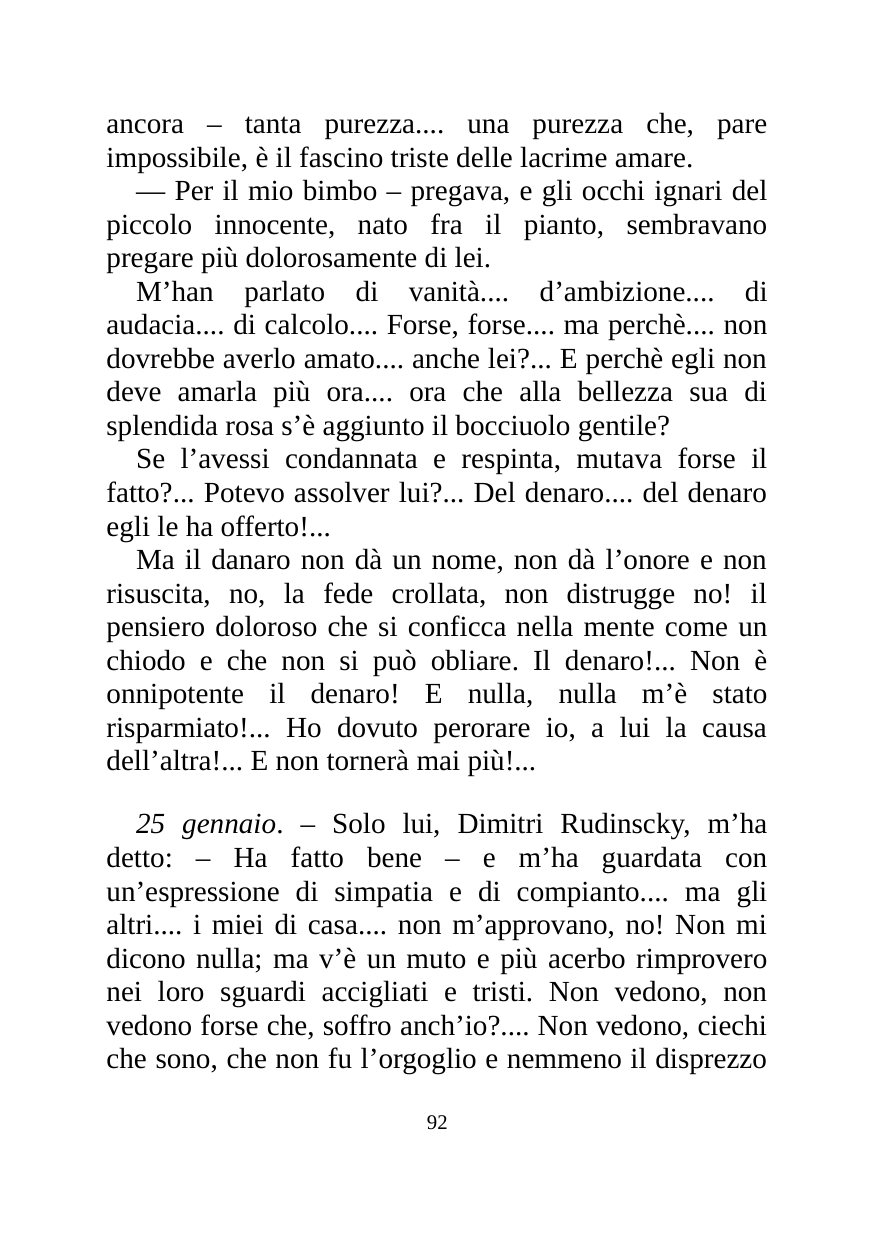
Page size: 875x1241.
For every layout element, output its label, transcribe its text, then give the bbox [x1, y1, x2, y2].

text Ma il danaro non dà un nome, non dà l’onore e non risuscita, no, la fede crollata, non distrugge no! il pensiero doloroso che si conficca nella mente come un chiodo e che non si può obliare. Il denaro!... Non è onnipotente il denaro! E nulla, nulla m’è stato risparmiato!... Ho dovuto perorare io, a lui la causa dell’altra!... E non tornerà mai più!... [106, 542, 768, 777]
text ancora – tanta purezza.... una purezza che, pare impossibile, è il fascino triste delle lacrime amare. [106, 106, 768, 173]
text — Per il mio bimbo – pregava, e gli occhi ignari del piccolo innocente, nato fra il pianto, sembravano pregare più dolorosamente di lei. [106, 173, 768, 274]
text 25 gennaio. – Solo lui, Dimitri Rudinscky, m’ha detto: – Ha fatto bene – e m’ha guardata con un’espressione di simpatia e di compianto.... ma gli altri.... i miei di casa.... non m’approvano, no! Non mi dicono nulla; ma v’è un muto e più acerbo rimprovero nei loro sguardi accigliati e tristi. Non vedono, non vedono forse che, soffro anch’io?.... Non vedono, ciechi che sono, che non fu l’orgoglio e nemmeno il disprezzo [106, 807, 768, 1075]
text Se l’avessi condannata e respinta, mutava forse il fatto?... Potevo assolver lui?... Del denaro.... del denaro egli le ha offerto!... [106, 442, 768, 542]
text M’han parlato di vanità.... d’ambizione.... di audacia.... di calcolo.... Forse, forse.... ma perchè.... non dovrebbe averlo amato.... anche lei?... E perchè egli non deve amarla più ora.... ora che alla bellezza sua di splendida rosa s’è aggiunto il bocciuolo gentile? [106, 274, 768, 442]
